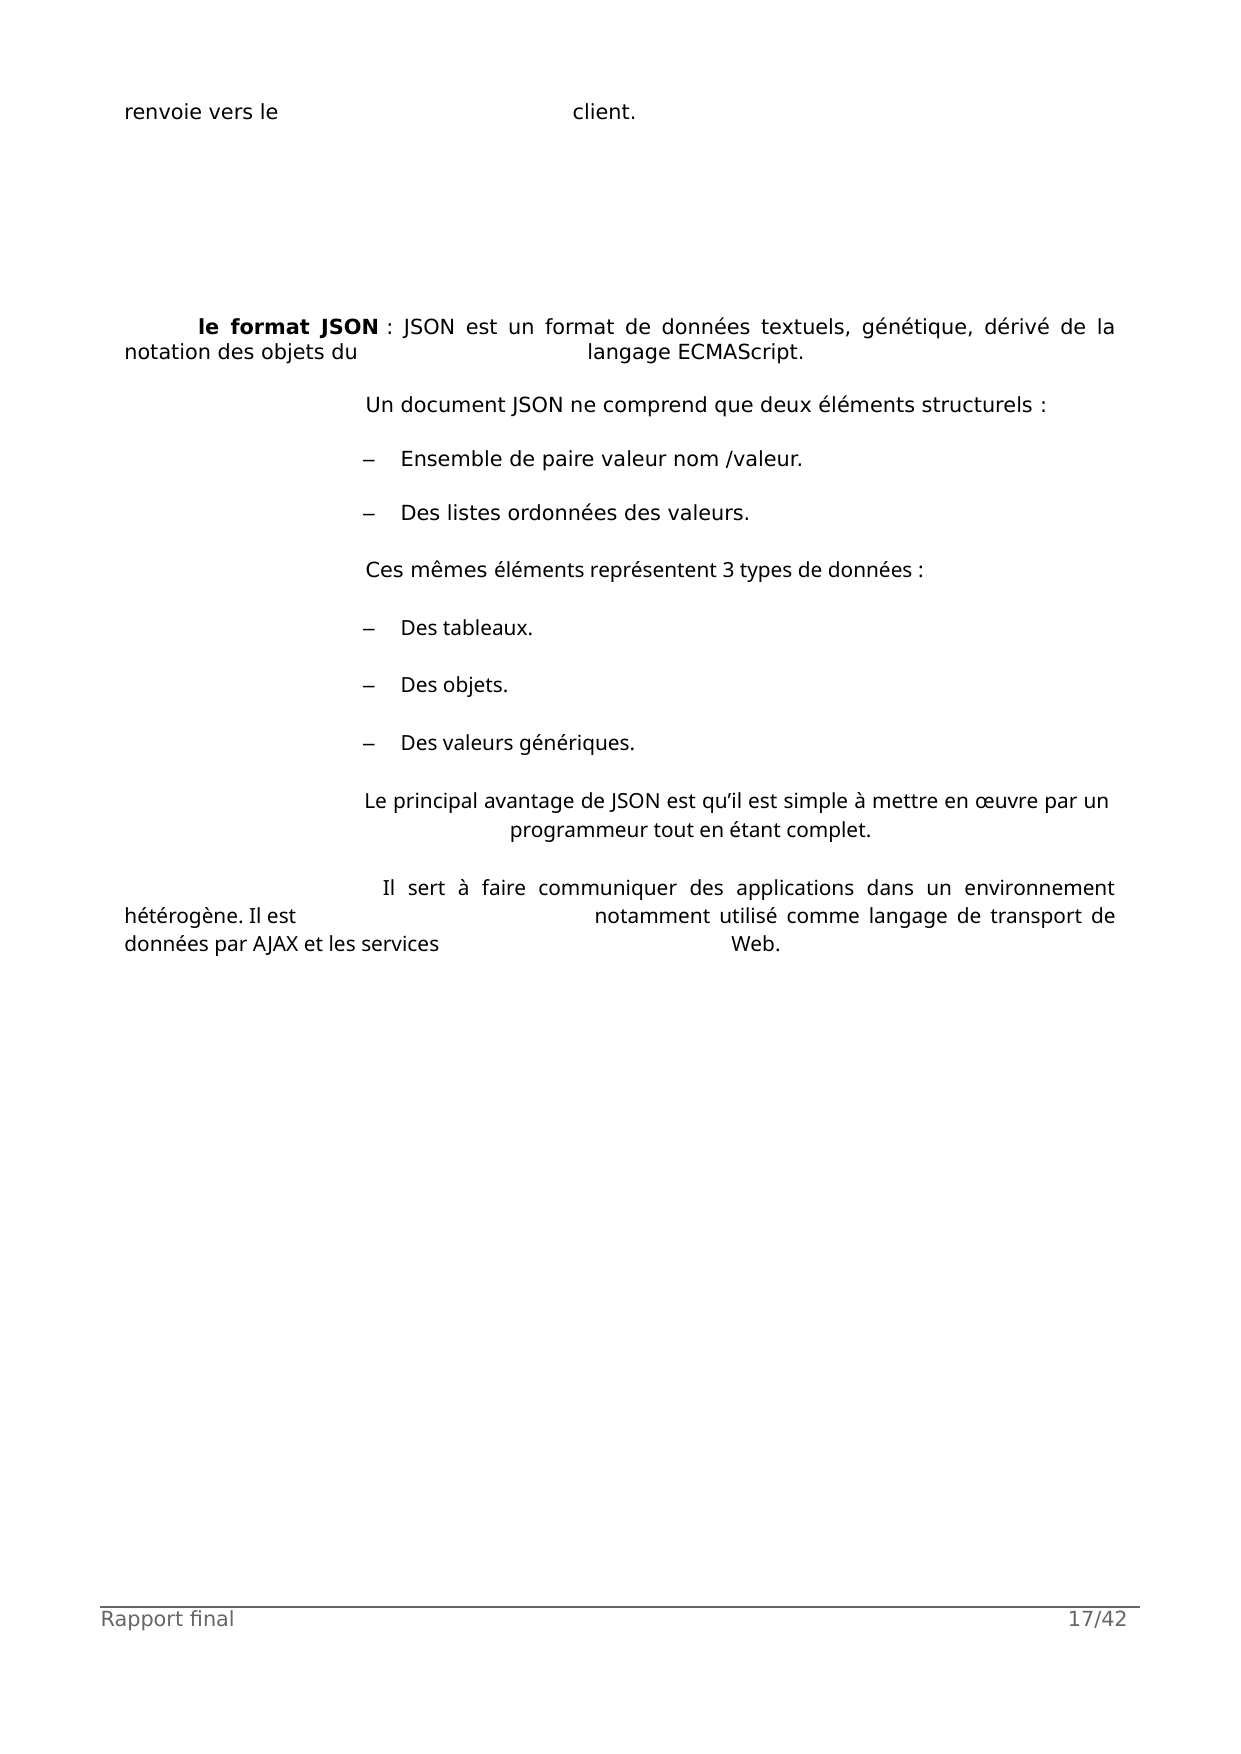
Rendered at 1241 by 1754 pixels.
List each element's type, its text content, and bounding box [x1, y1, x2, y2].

text le format JSON : JSON est un format de données textuels, génétique, dérivé de la notation des objets du langage ECMAScript. [124, 315, 1116, 364]
list Des valeurs génériques. [363, 728, 1140, 757]
text Le principal avantage de JSON est qu’il est simple à mettre en œuvre par un programmeur tout en étant complet. [124, 786, 1116, 843]
list Des objets. [363, 671, 1140, 699]
text renvoie vers le client. [124, 100, 1116, 125]
list Des listes ordonnées des valeurs. [363, 501, 1140, 525]
text Il sert à faire communiquer des applications dans un environnement hétérogène. Il est notamment utilisé comme langage de transport de données par AJAX et les services Web. [124, 873, 1116, 958]
text Ces mêmes éléments représentent 3 types de données : [124, 555, 1116, 583]
text Un document JSON ne comprend que deux éléments structurels : [124, 393, 1116, 418]
list Des tableaux. [363, 613, 1140, 641]
list Ensemble de paire valeur nom /valeur. [363, 447, 1140, 471]
